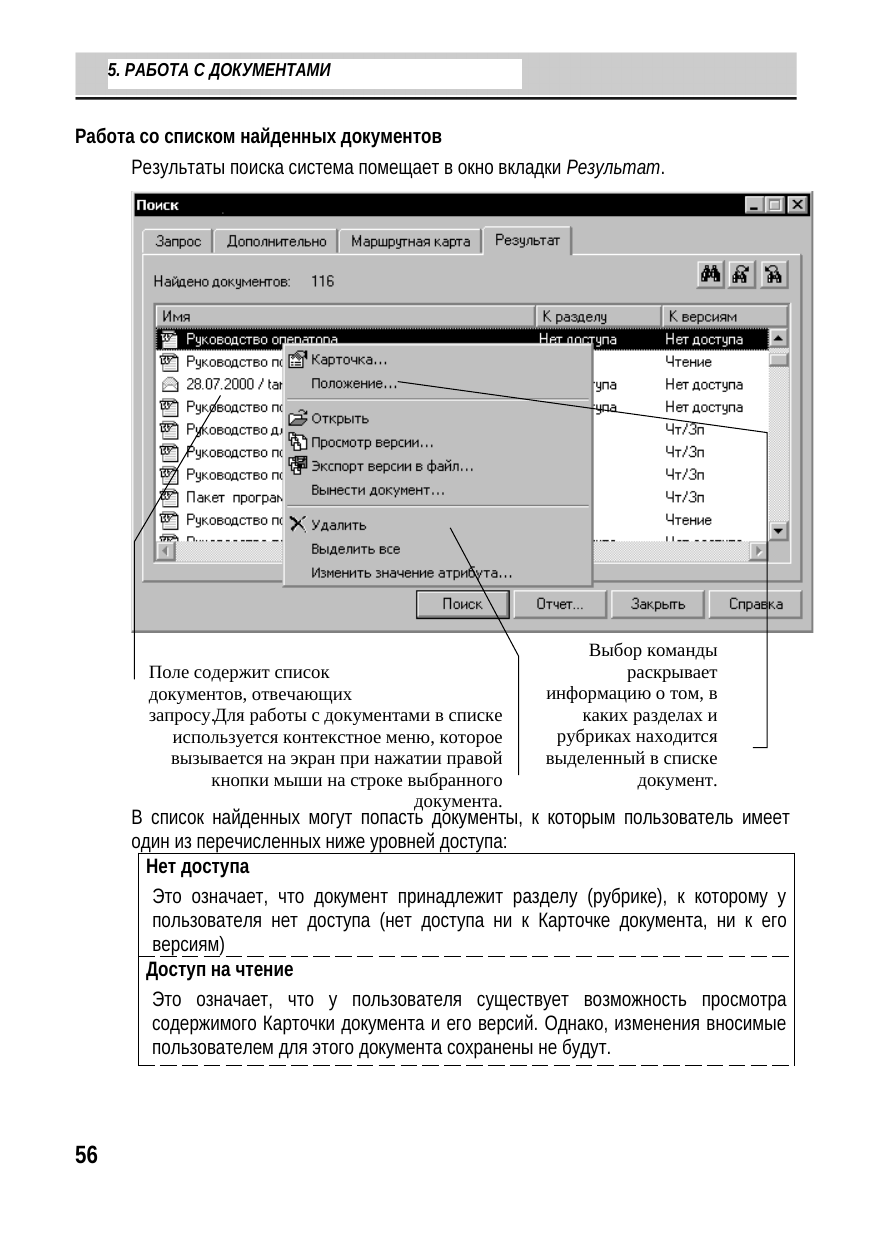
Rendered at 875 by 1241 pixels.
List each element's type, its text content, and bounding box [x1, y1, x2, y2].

table_header Нет доступа Это означает, что документ принадлежит разделу (рубрике), к которому у пользователя нет доступа (нет доступа ни к Карточке документа, ни к его версиям) [139, 854, 794, 956]
text В список найденных могут попасть документы, к которым пользователь имеет один из перечисленных ниже уровней доступа: [131, 804, 791, 852]
text Результаты поиска система помещает в окно вкладки Результат. [131, 154, 791, 178]
text Работа со списком найденных документов [75, 124, 791, 148]
table_cell Доступ на чтение Это означает, что у пользователя существует возможность просмотра содержимого Карточки документа и его версий. Однако, изменения вносимые пользователем для этого документа сохранены не будут. [139, 956, 794, 1065]
